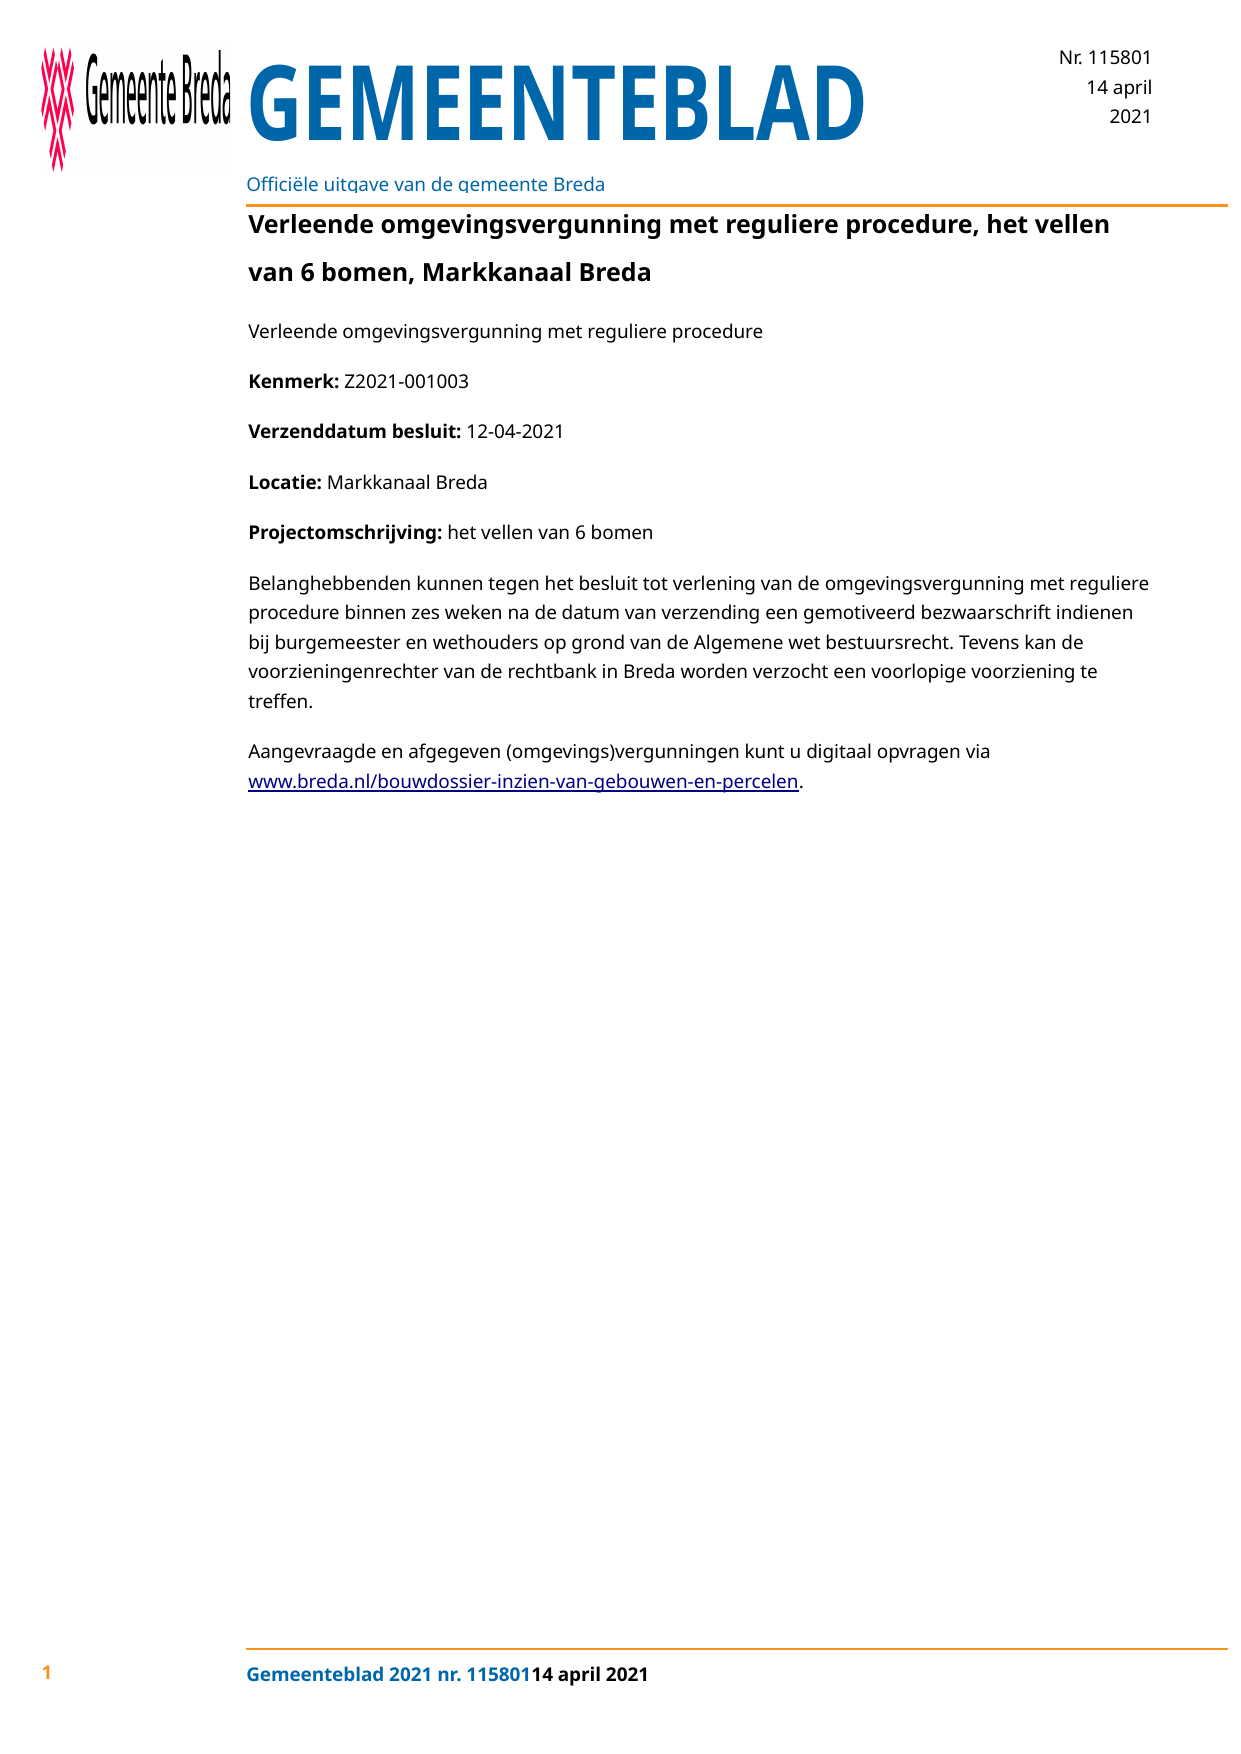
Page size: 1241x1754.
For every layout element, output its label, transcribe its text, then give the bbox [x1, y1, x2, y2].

text Verzenddatum besluit: 12-04-2021 [248, 419, 1152, 444]
picture [41, 47, 231, 172]
text Belanghebbenden kunnen tegen het besluit tot verlening van de omgevingsvergunning met reguliere procedure binnen zes weken na de datum van verzending een gemotiveerd bezwaarschrift indienen bij burgemeester en wethouders op grond van de Algemene wet bestuursrecht. Tevens kan de voorzieningenrechter van de rechtbank in Breda worden verzocht een voorlopige voorziening te treffen. [248, 570, 1152, 714]
text Verleende omgevingsvergunning met reguliere procedure [248, 318, 1152, 344]
text Projectomschrijving: het vellen van 6 bomen [248, 519, 1152, 545]
text Aangevraagde en afgegeven (omgevings)vergunningen kunt u digitaal opvragen via www.breda.nl/bouwdossier-inzien-van-gebouwen-en-percelen. [248, 739, 1152, 794]
text Locatie: Markkanaal Breda [248, 469, 1152, 495]
text Verleende omgevingsvergunning met reguliere procedure, het vellen van 6 bomen, Markkanaal Breda [248, 207, 1152, 288]
text Kenmerk: Z2021-001003 [248, 368, 1152, 394]
